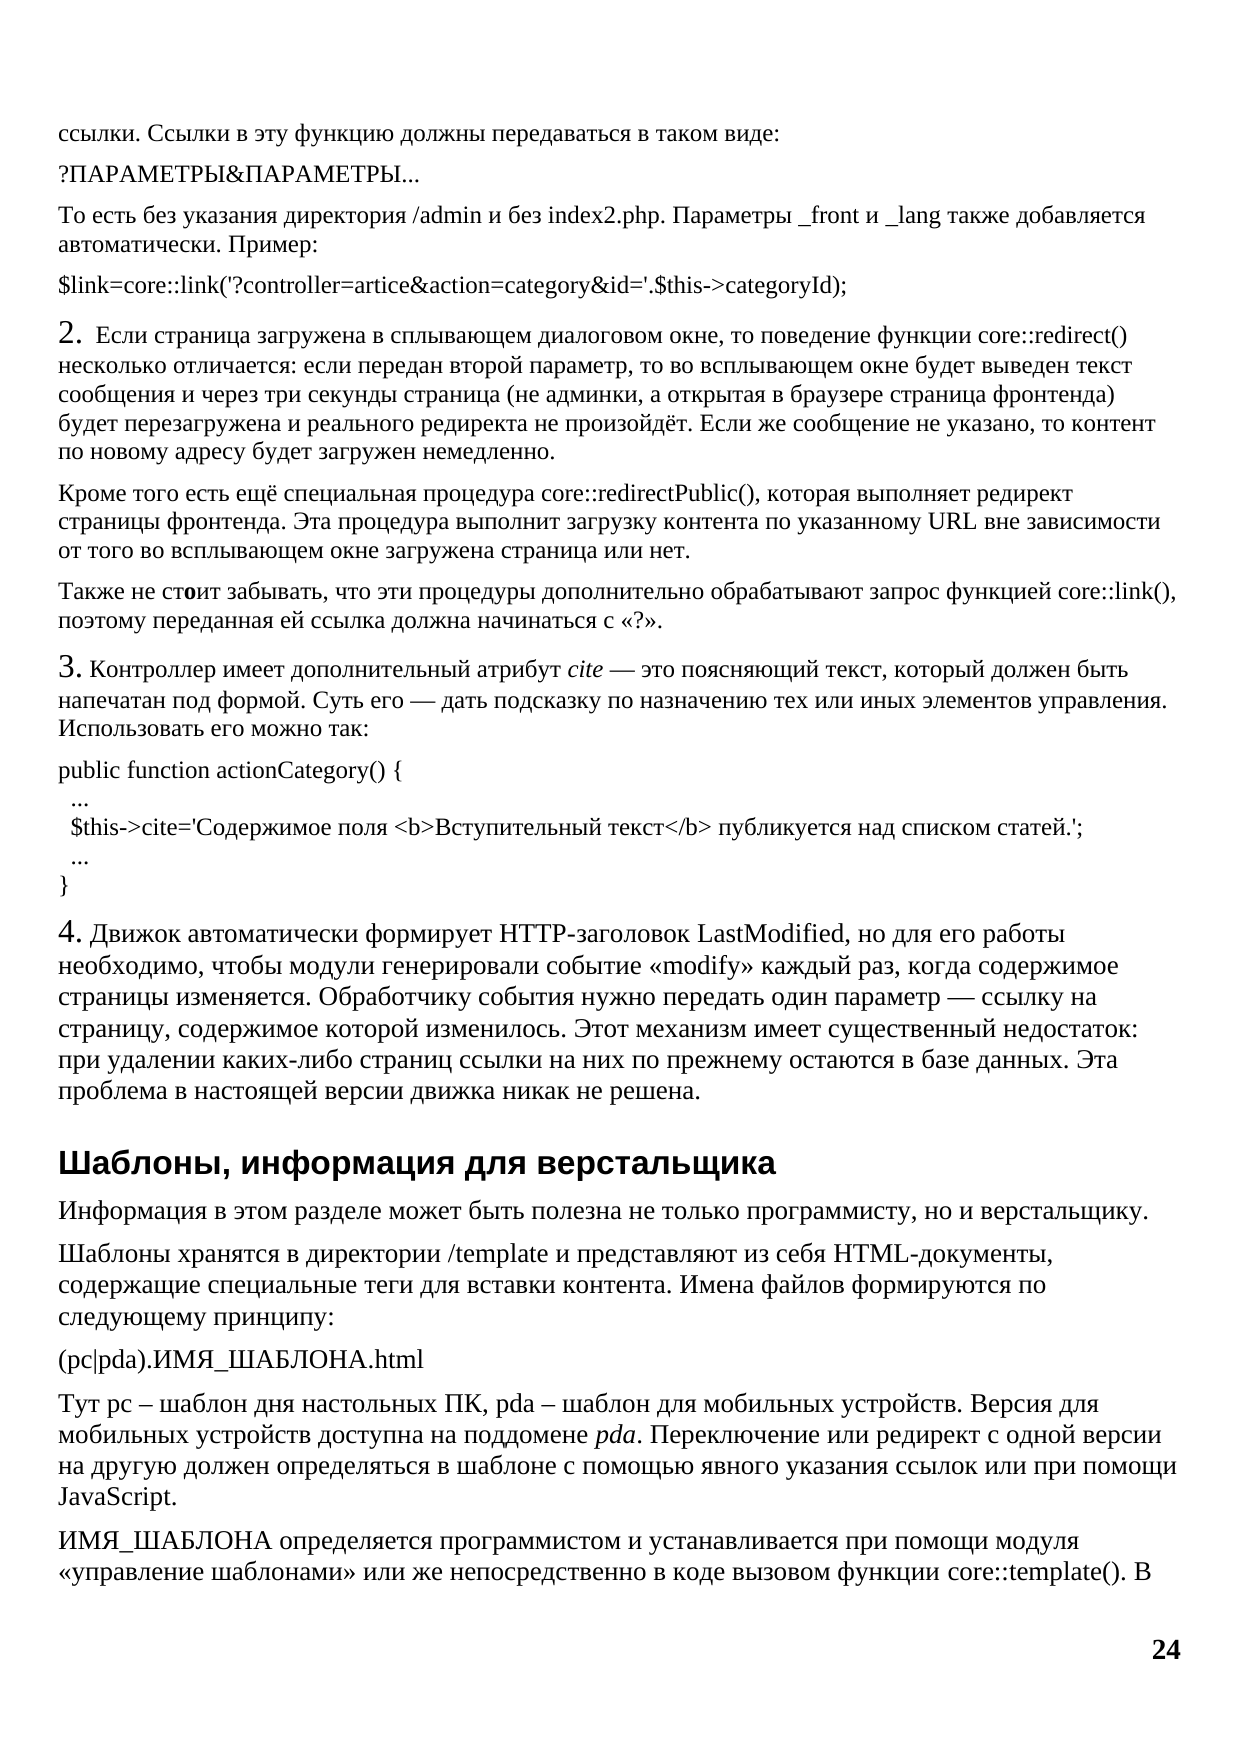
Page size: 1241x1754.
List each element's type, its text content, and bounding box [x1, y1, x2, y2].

text ИМЯ_ШАБЛОНА определяется программистом и устанавливается при помощи модуля «управление шаблонами» или же непосредственно в коде вызовом функции core::template(). В [58, 1524, 1181, 1586]
text Тут pc – шаблон дня настольных ПК, pda – шаблон для мобильных устройств. Версия для мобильных устройств доступна на поддомене pda. Переключение или редирект с одной версии на другую должен определяться в шаблоне с помощью явного указания ссылок или при помощи JavaScript. [58, 1387, 1181, 1512]
text 3. Контроллер имеет дополнительный атрибут cite — это поясняющий текст, который должен быть напечатан под формой. Суть его — дать подсказку по назначению тех или иных элементов управления. Использовать его можно так: [58, 646, 1181, 742]
text Информация в этом разделе может быть полезна не только программисту, но и верстальщику. [58, 1194, 1181, 1225]
text 2. Если страница загружена в сплывающем диалоговом окне, то поведение функции core::redirect() несколько отличается: если передан второй параметр, то во всплывающем окне будет выведен текст сообщения и через три секунды страница (не админки, а открытая в браузере страница фронтенда) будет перезагружена и реального редиректа не произойдёт. Если же сообщение не указано, то контент по новому адресу будет загружен немедленно. [58, 312, 1181, 465]
text (pc|pda).ИМЯ_ШАБЛОНА.html [58, 1343, 1181, 1374]
text $link=core::link('?controller=artice&action=category&id='.$this->categoryId); [58, 271, 1181, 299]
text Шаблоны хранятся в директории /template и представляют из себя HTML-документы, содержащие специальные теги для вставки контента. Имена файлов формируются по следующему принципу: [58, 1237, 1181, 1331]
text 4. Движок автоматически формирует HTTP-заголовок LastModified, но для его работы необходимо, чтобы модули генерировали событие «modify» каждый раз, когда содержимое страницы изменяется. Обработчику события нужно передать один параметр — ссылку на страницу, содержимое которой изменилось. Этот механизм имеет существенный недостаток: при удалении каких-либо страниц ссылки на них по прежнему остаются в базе данных. Эта проблема в настоящей версии движка никак не решена. [58, 911, 1181, 1105]
text То есть без указания директория /admin и без index2.php. Параметры _front и _lang также добавляется автоматически. Пример: [58, 201, 1181, 258]
text Также не стоит забывать, что эти процедуры дополнительно обрабатывают запрос функцией core::link(), поэтому переданная ей ссылка должна начинаться с «?». [58, 576, 1181, 634]
subtitle Шаблоны, информация для верстальщика [58, 1143, 1181, 1181]
text ?ПАРАМЕТРЫ&ПАРАМЕТРЫ... [58, 159, 1181, 188]
text public function actionCategory() { ... $this->cite='Содержимое поля <b>Вступительный текст</b> публикуется над списком статей.'; ... } [58, 755, 1181, 898]
text ссылки. Ссылки в эту функцию должны передаваться в таком виде: [58, 118, 1181, 147]
text Кроме того есть ещё специальная процедура core::redirectPublic(), которая выполняет редирект страницы фронтенда. Эта процедура выполнит загрузку контента по указанному URL вне зависимости от того во всплывающем окне загружена страница или нет. [58, 478, 1181, 564]
